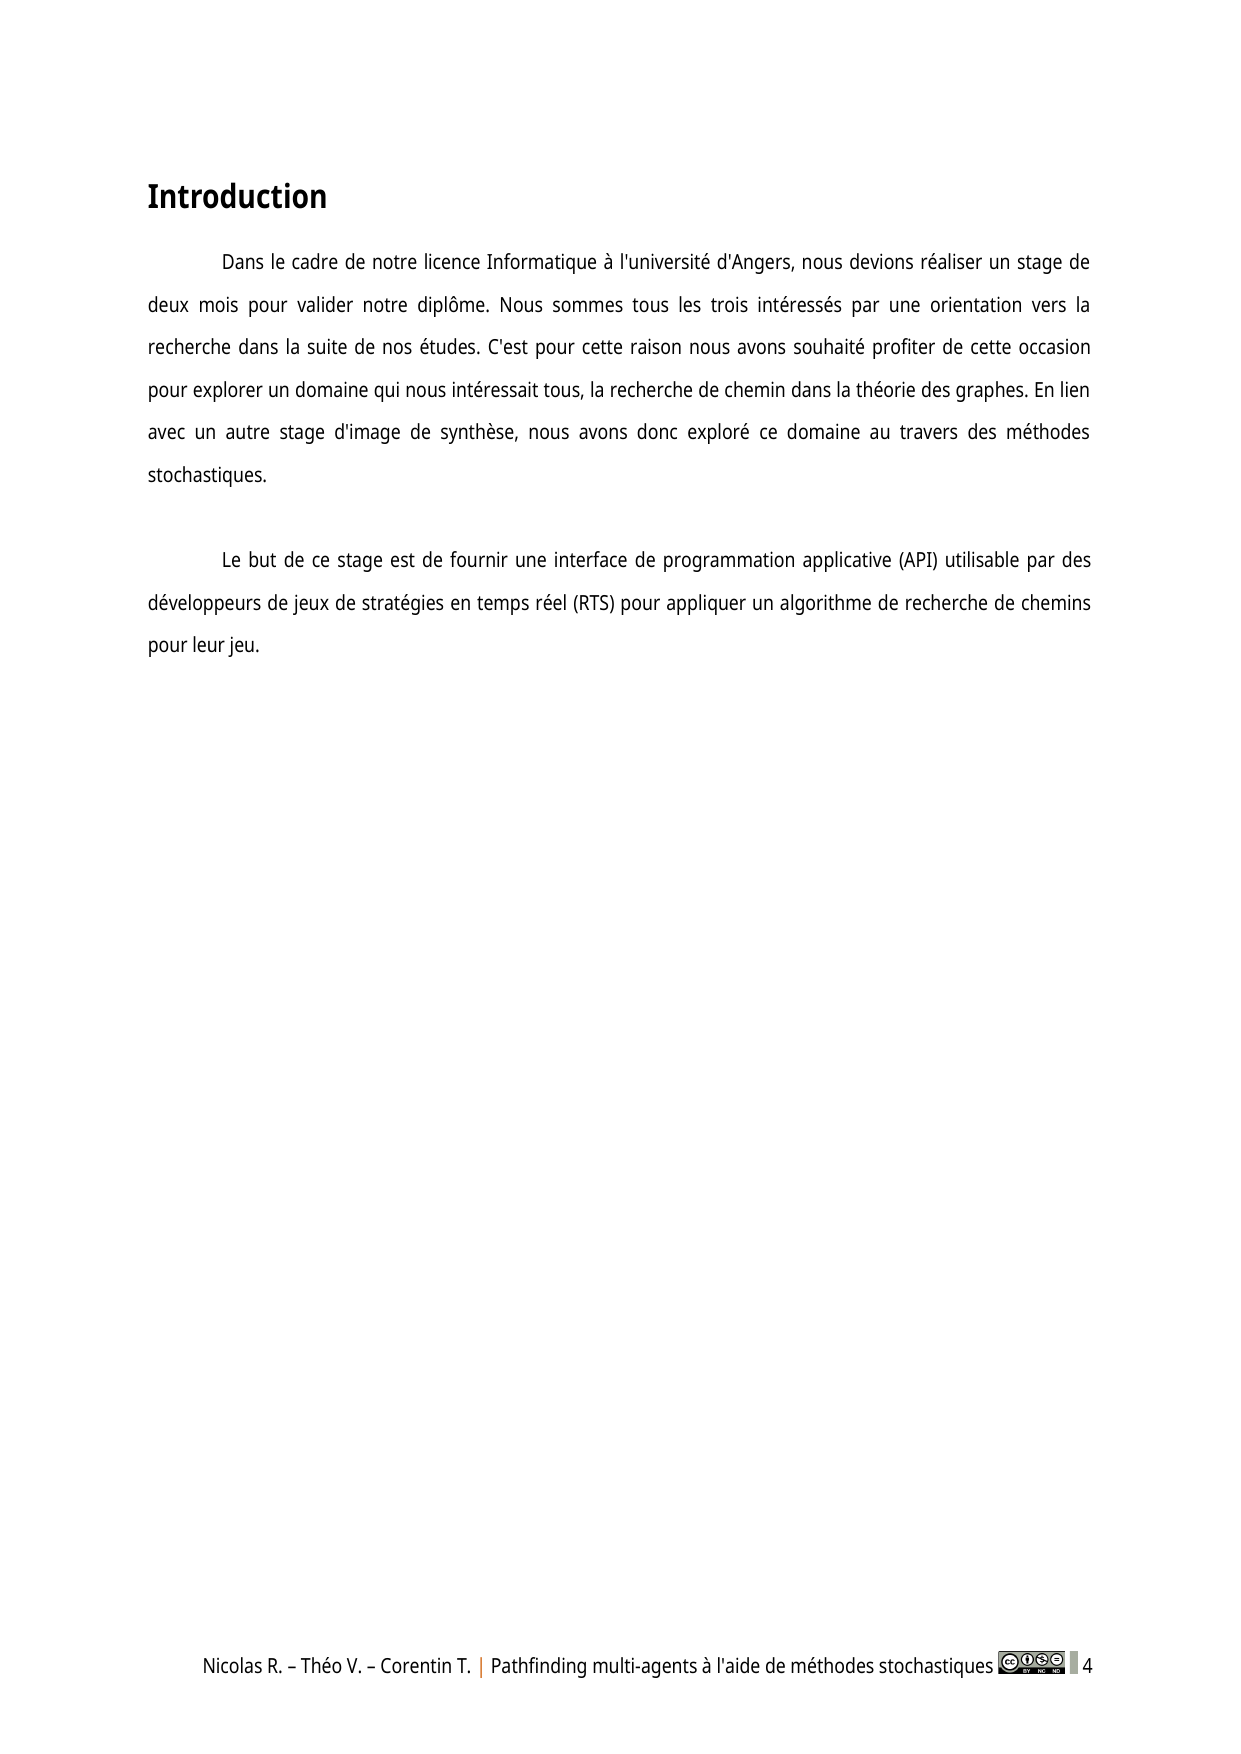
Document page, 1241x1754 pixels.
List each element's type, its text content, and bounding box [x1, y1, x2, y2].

picture [998, 1651, 1065, 1674]
text Dans le cadre de notre licence Informatique à l'université d'Angers, nous devions réaliser un stage de deux mois pour valider notre diplôme. Nous sommes tous les trois intéressés par une orientation vers la recherche dans la suite de nos études. C'est pour cette raison nous avons souhaité profiter de cette occasion pour explorer un domaine qui nous intéressait tous, la recherche de chemin dans la théorie des graphes. En lien avec un autre stage d'image de synthèse, nous avons donc exploré ce domaine au travers des méthodes stochastiques. [148, 247, 1092, 488]
text Le but de ce stage est de fournir une interface de programmation applicative (API) utilisable par des développeurs de jeux de stratégies en temps réel (RTS) pour appliquer un algorithme de recherche de chemins pour leur jeu. [148, 545, 1092, 659]
picture [1069, 1651, 1078, 1674]
subtitle Introduction [148, 173, 1092, 218]
